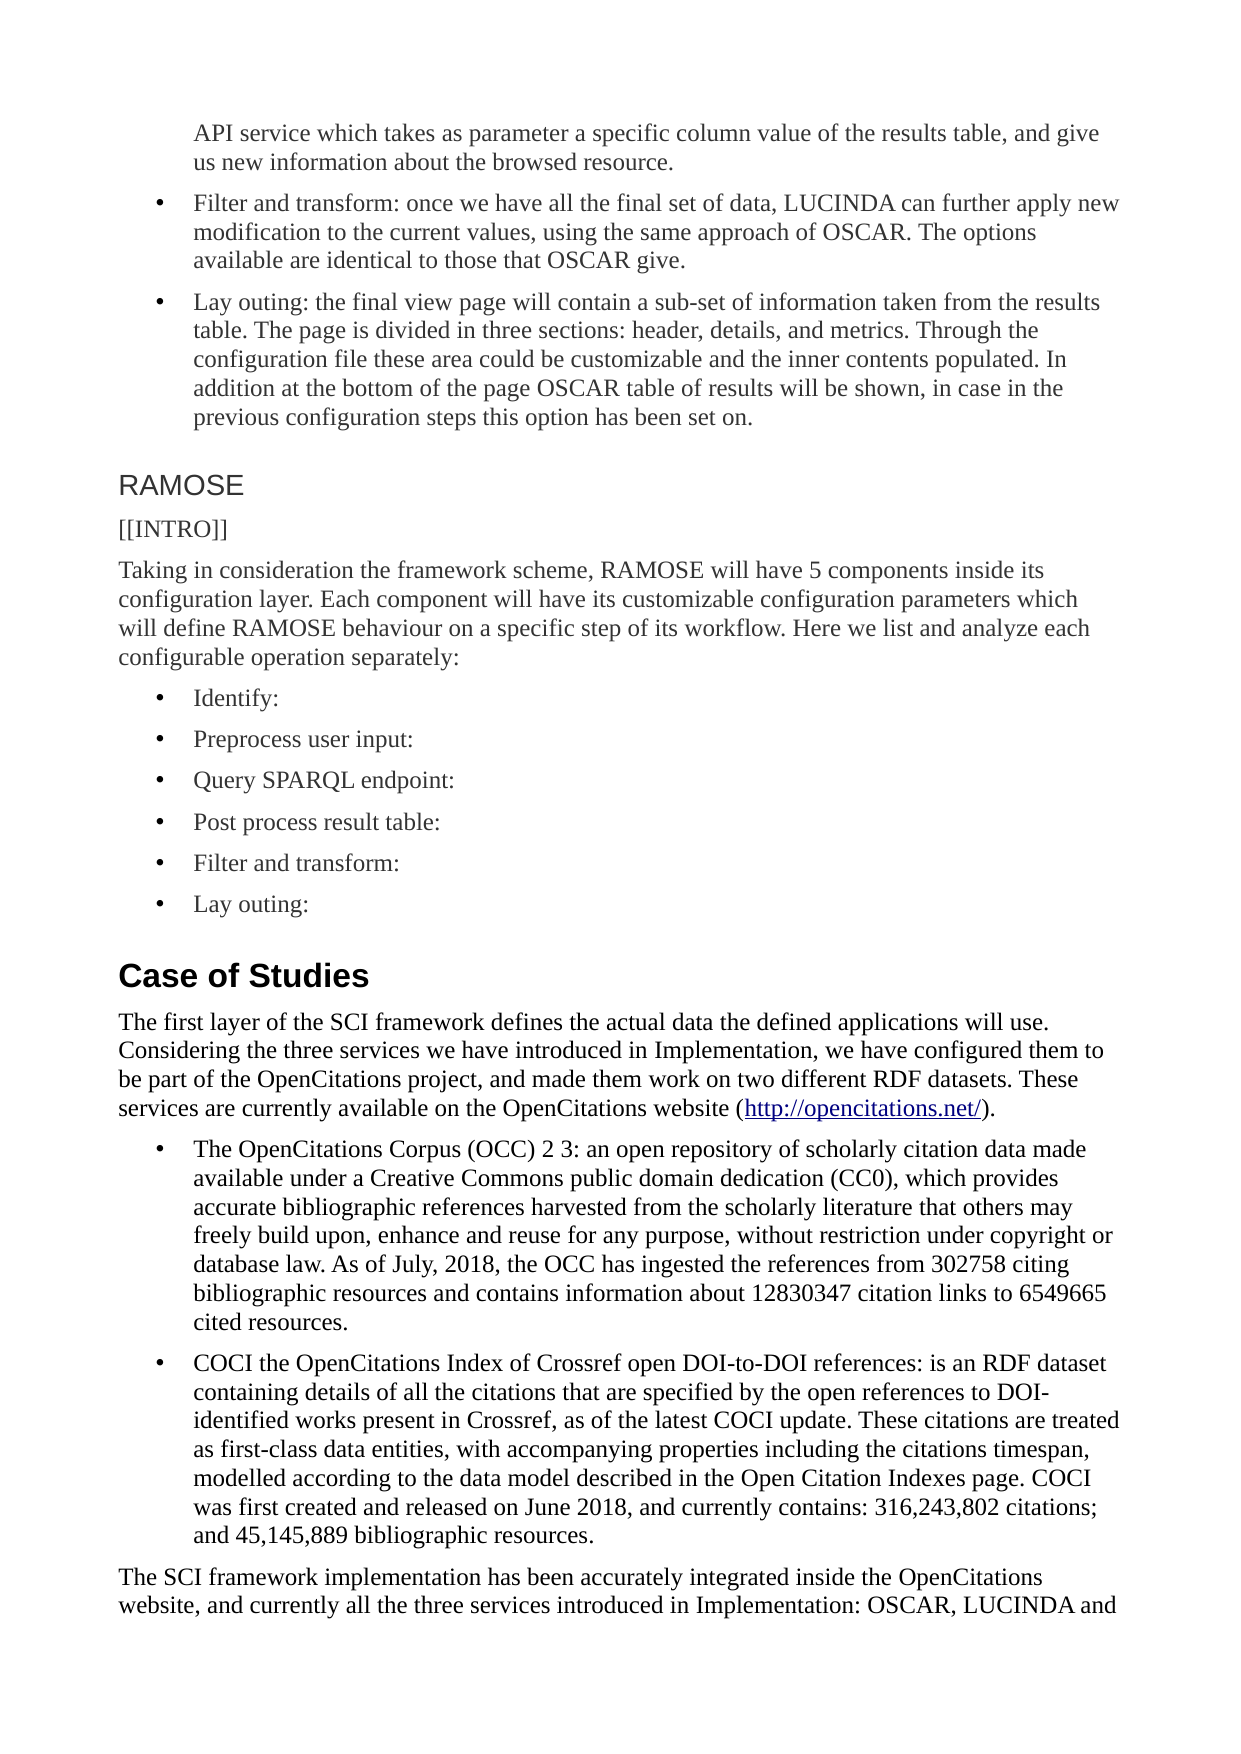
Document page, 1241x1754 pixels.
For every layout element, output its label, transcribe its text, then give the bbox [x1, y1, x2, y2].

list Post process result table: [156, 807, 1122, 835]
list API service which takes as parameter a specific column value of the results table, and give us new information about the browsed resource. [156, 118, 1122, 176]
list Query SPARQL endpoint: [156, 765, 1122, 794]
list Filter and transform: once we have all the final set of data, LUCINDA can further apply new modification to the current values, using the same approach of OSCAR. The options available are identical to those that OSCAR give. [156, 188, 1122, 274]
text The SCI framework implementation has been accurately integrated inside the OpenCitations website, and currently all the three services introduced in Implementation: OSCAR, LUCINDA and [118, 1562, 1122, 1619]
list Filter and transform: [156, 848, 1122, 877]
list COCI the OpenCitations Index of Crossref open DOI-to-DOI references: is an RDF dataset containing details of all the citations that are specified by the open references to DOI-identified works present in Crossref, as of the latest COCI update. These citations are treated as first-class data entities, with accompanying properties including the citations timespan, modelled according to the data model described in the Open Citation Indexes page. COCI was first created and released on June 2018, and currently contains: 316,243,802 citations; and 45,145,889 bibliographic resources. [156, 1348, 1122, 1549]
list Preprocess user input: [156, 724, 1122, 753]
subtitle Case of Studies [118, 955, 1122, 994]
list Lay outing: the final view page will contain a sub-set of information taken from the results table. The page is divided in three sections: header, details, and metrics. Through the configuration file these area could be customizable and the inner contents populated. In addition at the bottom of the page OSCAR table of results will be shown, in case in the previous configuration steps this option has been set on. [156, 287, 1122, 431]
list Lay outing: [156, 889, 1122, 918]
text [[INTRO]] [118, 514, 1122, 543]
text Taking in consideration the framework scheme, RAMOSE will have 5 components inside its configuration layer. Each component will have its customizable configuration parameters which will define RAMOSE behaviour on a specific step of its workflow. Here we list and analyze each configurable operation separately: [118, 555, 1122, 670]
subtitle RAMOSE [118, 468, 1122, 502]
list Identify: [156, 683, 1122, 712]
list The OpenCitations Corpus (OCC) 2 3: an open repository of scholarly citation data made available under a Creative Commons public domain dedication (CC0), which provides accurate bibliographic references harvested from the scholarly literature that others may freely build upon, enhance and reuse for any purpose, without restriction under copyright or database law. As of July, 2018, the OCC has ingested the references from 302758 citing bibliographic resources and contains information about 12830347 citation links to 6549665 cited resources. [156, 1134, 1122, 1335]
text The first layer of the SCI framework defines the actual data the defined applications will use. Considering the three services we have introduced in Implementation, we have configured them to be part of the OpenCitations project, and made them work on two different RDF datasets. These services are currently available on the OpenCitations website (http://opencitations.net/). [118, 1007, 1122, 1122]
